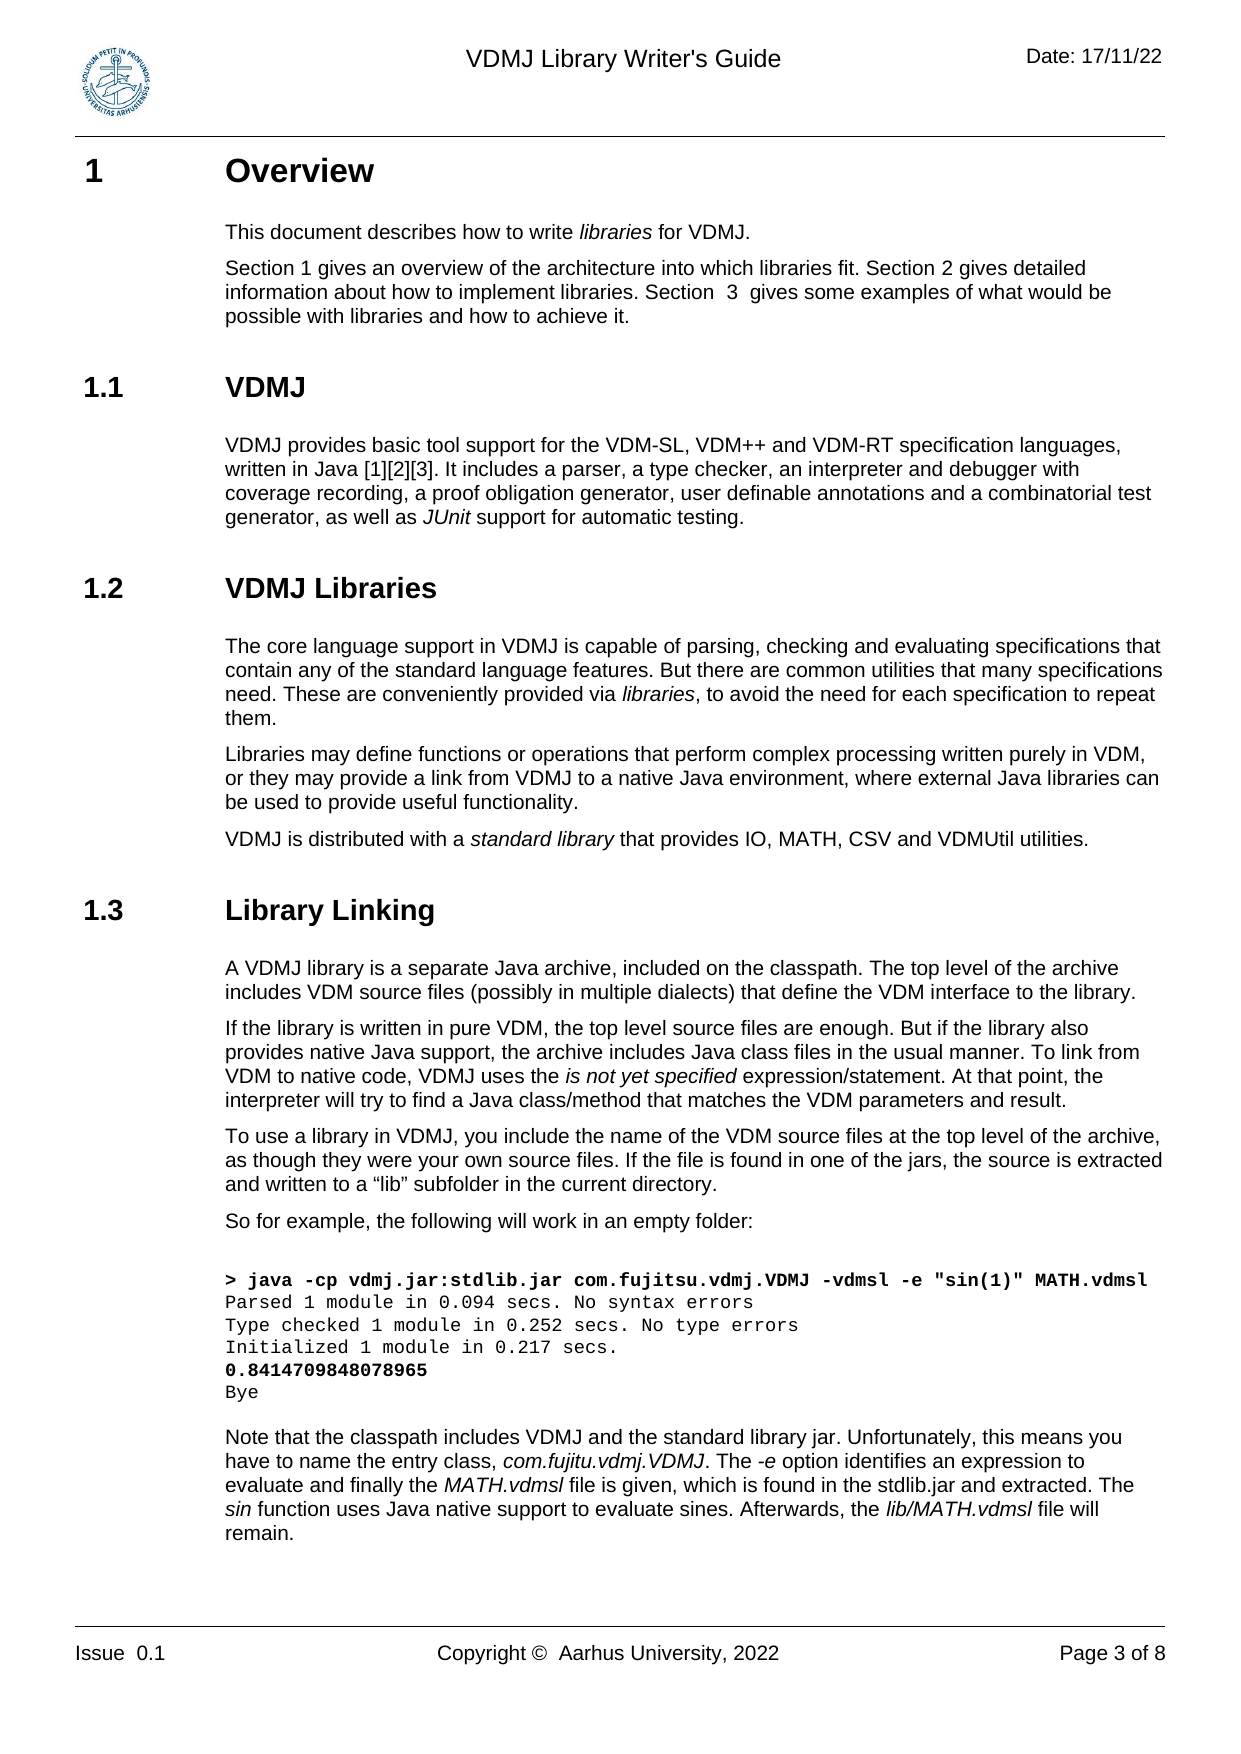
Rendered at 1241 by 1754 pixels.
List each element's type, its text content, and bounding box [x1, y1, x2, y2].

text To use a library in VDMJ, you include the name of the VDM source files at the top level of the archive, as though they were your own source files. If the file is found in one of the jars, the source is extracted and written to a “lib” subfolder in the current directory. [225, 1125, 1165, 1197]
text 0.8414709848078965 [225, 1358, 1165, 1381]
text > java -cp vdmj.jar:stdlib.jar com.fujitsu.vdmj.VDMJ -vdmsl -e "sin(1)" MATH.vdmsl [225, 1268, 1165, 1291]
text So for example, the following will work in an empty folder: [225, 1209, 1165, 1233]
text VDMJ is distributed with a standard library that provides IO, MATH, CSV and VDMUtil utilities. [225, 827, 1165, 851]
text Note that the classpath includes VDMJ and the standard library jar. Unfortunately, this means you have to name the entry class, com.fujitu.vdmj.VDMJ. The -e option identifies an expression to evaluate and finally the MATH.vdmsl file is given, which is found in the stdlib.jar and extracted. The sin function uses Java native support to evaluate sines. Afterwards, the lib/MATH.vdmsl file will remain. [225, 1426, 1165, 1545]
picture [78, 44, 153, 120]
text Section 1 gives an overview of the architecture into which libraries fit. Section 2 gives detailed information about how to implement libraries. Section 3 gives some examples of what would be possible with libraries and how to achieve it. [225, 256, 1165, 328]
text Initialized 1 module in 0.217 secs. [225, 1336, 1165, 1358]
text Bye [225, 1381, 1165, 1403]
text Libraries may define functions or operations that perform complex processing written purely in VDM, or they may provide a link from VDMJ to a native Java environment, where external Java libraries can be used to provide useful functionality. [225, 743, 1165, 814]
subtitle VDMJ Libraries [75, 572, 1165, 604]
subtitle Overview [75, 152, 1165, 190]
subtitle VDMJ [75, 371, 1165, 403]
text The core language support in VDMJ is capable of parsing, checking and evaluating specifications that contain any of the standard language features. But there are common utilities that many specifications need. These are conveniently provided via libraries, to avoid the need for each specification to repeat them. [225, 634, 1165, 730]
text A VDMJ library is a separate Java archive, included on the classpath. The top level of the archive includes VDM source files (possibly in multiple dialects) that define the VDM interface to the library. [225, 956, 1165, 1004]
text Type checked 1 module in 0.252 secs. No type errors [225, 1313, 1165, 1336]
text This document describes how to write libraries for VDMJ. [225, 220, 1165, 244]
subtitle Library Linking [75, 893, 1165, 926]
text If the library is written in pure VDM, the top level source files are enough. But if the library also provides native Java support, the archive includes Java class files in the usual manner. To link from VDM to native code, VDMJ uses the is not yet specified expression/statement. At that point, the interpreter will try to find a Java class/method that matches the VDM parameters and result. [225, 1016, 1165, 1112]
text VDMJ provides basic tool support for the VDM-SL, VDM++ and VDM-RT specification languages, written in Java [1][2][3]. It includes a parser, a type checker, an interpreter and debugger with coverage recording, a proof obligation generator, user definable annotations and a combinatorial test generator, as well as JUnit support for automatic testing. [225, 433, 1165, 529]
text Parsed 1 module in 0.094 secs. No syntax errors [225, 1291, 1165, 1313]
